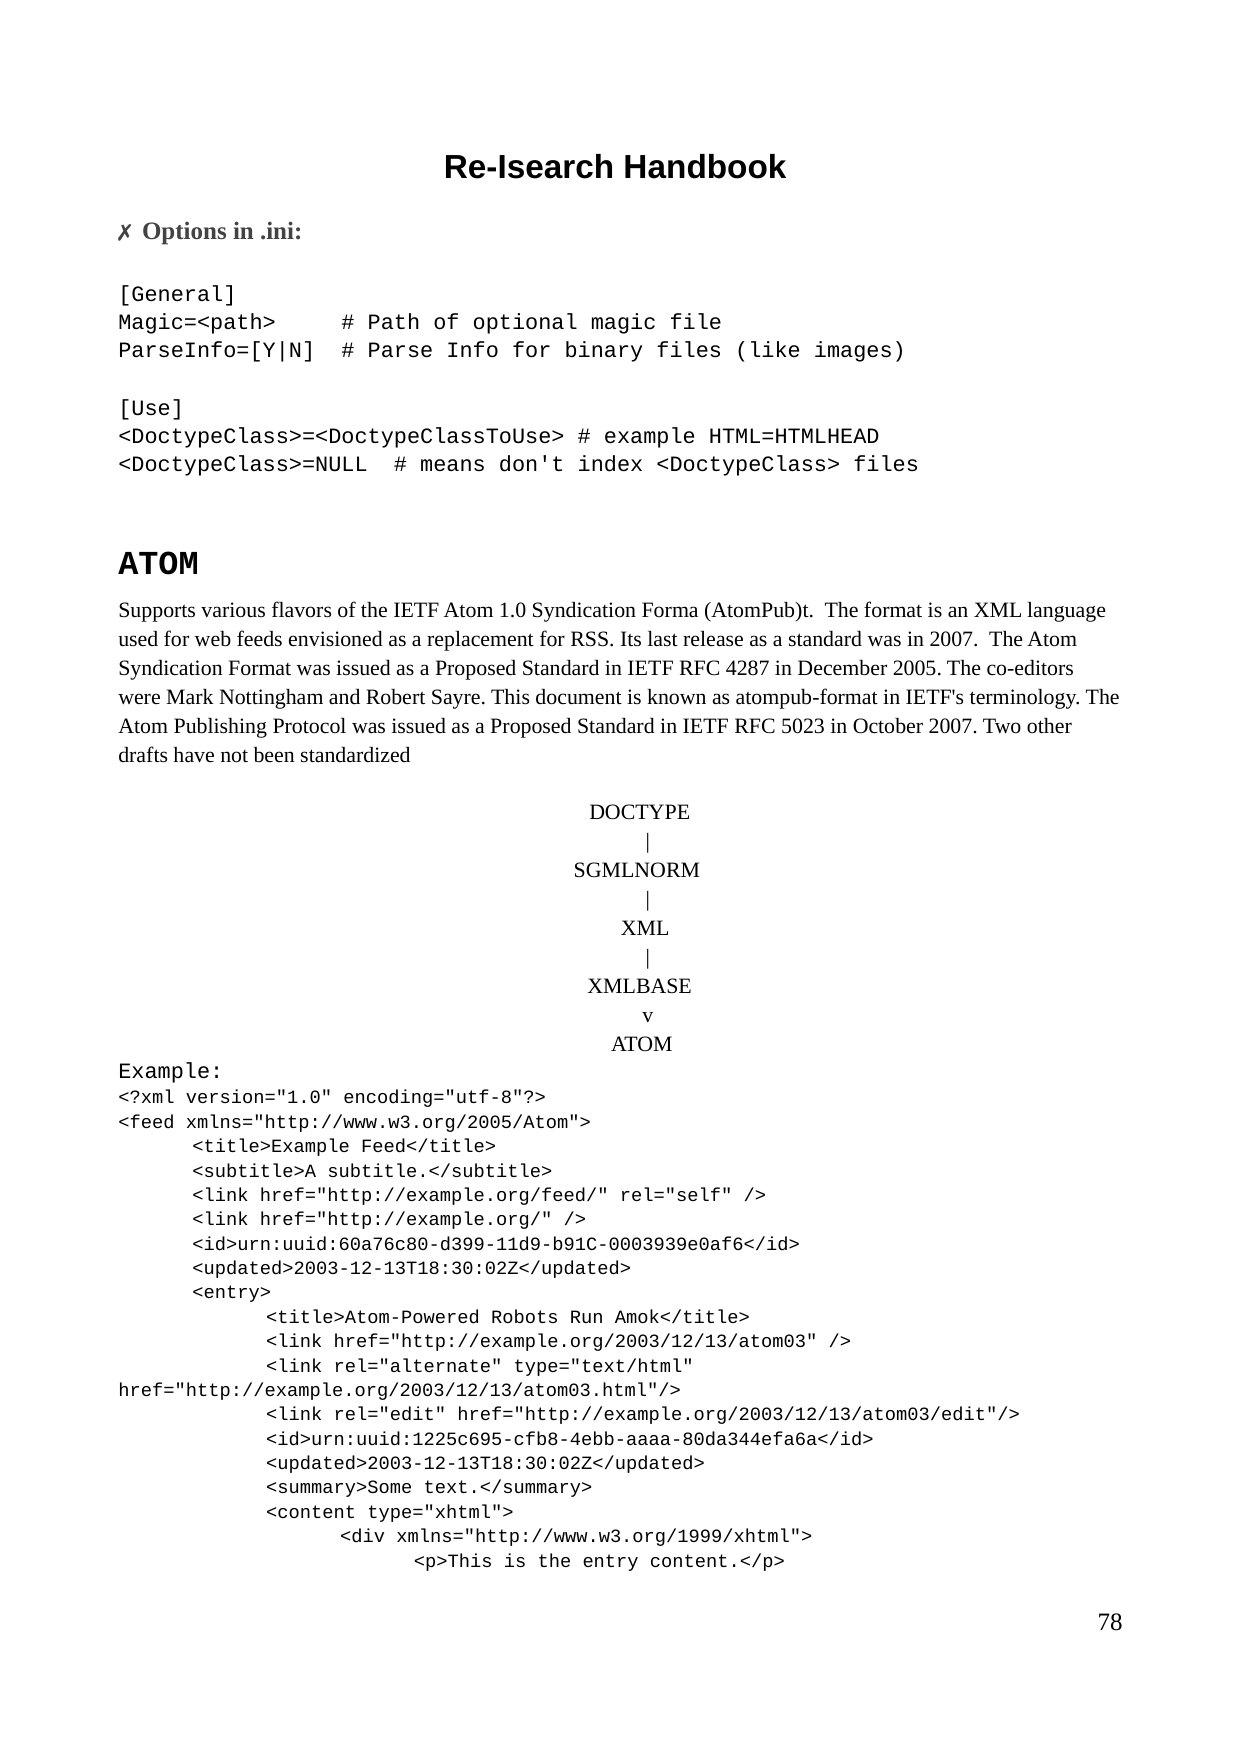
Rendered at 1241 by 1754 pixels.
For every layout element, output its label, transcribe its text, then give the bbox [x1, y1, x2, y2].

text <link href="http://example.org/2003/12/13/atom03" /> [118, 1332, 1122, 1353]
text <link rel="edit" href="http://example.org/2003/12/13/atom03/edit"/> [118, 1405, 1122, 1426]
text [Use] [118, 397, 1122, 421]
text ParseInfo=[Y|N] # Parse Info for binary files (like images) [118, 340, 1122, 364]
text <link href="http://example.org/" /> [118, 1210, 1122, 1231]
text SGMLNORM [118, 857, 1122, 882]
text <entry> [118, 1283, 1122, 1304]
text <?xml version="1.0" encoding="utf-8"?> [118, 1088, 1122, 1109]
text XML [118, 915, 1122, 940]
text | [118, 886, 1122, 911]
text <summary>Some text.</summary> [118, 1478, 1122, 1499]
text <feed xmlns="http://www.w3.org/2005/Atom"> [118, 1113, 1122, 1134]
text <link href="http://example.org/feed/" rel="self" /> [118, 1186, 1122, 1207]
text DOCTYPE [118, 799, 1122, 824]
subtitle Options in .ini: [118, 216, 1122, 246]
text <div xmlns="http://www.w3.org/1999/xhtml"> [118, 1527, 1122, 1548]
text | [118, 828, 1122, 853]
text <updated>2003-12-13T18:30:02Z</updated> [118, 1454, 1122, 1475]
subtitle ATOM [118, 546, 1122, 584]
text [General] [118, 283, 1122, 308]
text <link rel="alternate" type="text/html" href="http://example.org/2003/12/13/atom03.html"/> [118, 1356, 1122, 1402]
text <p>This is the entry content.</p> [118, 1551, 1122, 1573]
text Supports various flavors of the IETF Atom 1.0 Syndication Forma (AtomPub)t. The format is an XML language used for web feeds envisioned as a replacement for RSS. Its last release as a standard was in 2007. The Atom Syndication Format was issued as a Proposed Standard in IETF RFC 4287 in December 2005. The co-editors were Mark Nottingham and Robert Sayre. This document is known as atompub-format in IETF's terminology. The Atom Publishing Protocol was issued as a Proposed Standard in IETF RFC 5023 in October 2007. Two other drafts have not been standardized [118, 597, 1122, 767]
text ATOM [118, 1031, 1122, 1056]
text <content type="xhtml"> [118, 1503, 1122, 1524]
text <title>Atom-Powered Robots Run Amok</title> [118, 1308, 1122, 1329]
text XMLBASE [118, 973, 1122, 998]
text Magic=<path> # Path of optional magic file [118, 311, 1122, 336]
text <title>Example Feed</title> [118, 1137, 1122, 1158]
text | [118, 944, 1122, 969]
text <subtitle>A subtitle.</subtitle> [118, 1161, 1122, 1183]
text <DoctypeClass>=<DoctypeClassToUse> # example HTML=HTMLHEAD [118, 425, 1122, 450]
text <updated>2003-12-13T18:30:02Z</updated> [118, 1259, 1122, 1280]
text v [118, 1002, 1122, 1027]
text <DoctypeClass>=NULL # means don't index <DoctypeClass> files [118, 453, 1122, 478]
text <id>urn:uuid:1225c695-cfb8-4ebb-aaaa-80da344efa6a</id> [118, 1429, 1122, 1451]
text <id>urn:uuid:60a76c80-d399-11d9-b91C-0003939e0af6</id> [118, 1234, 1122, 1256]
text Example: [118, 1060, 1122, 1084]
